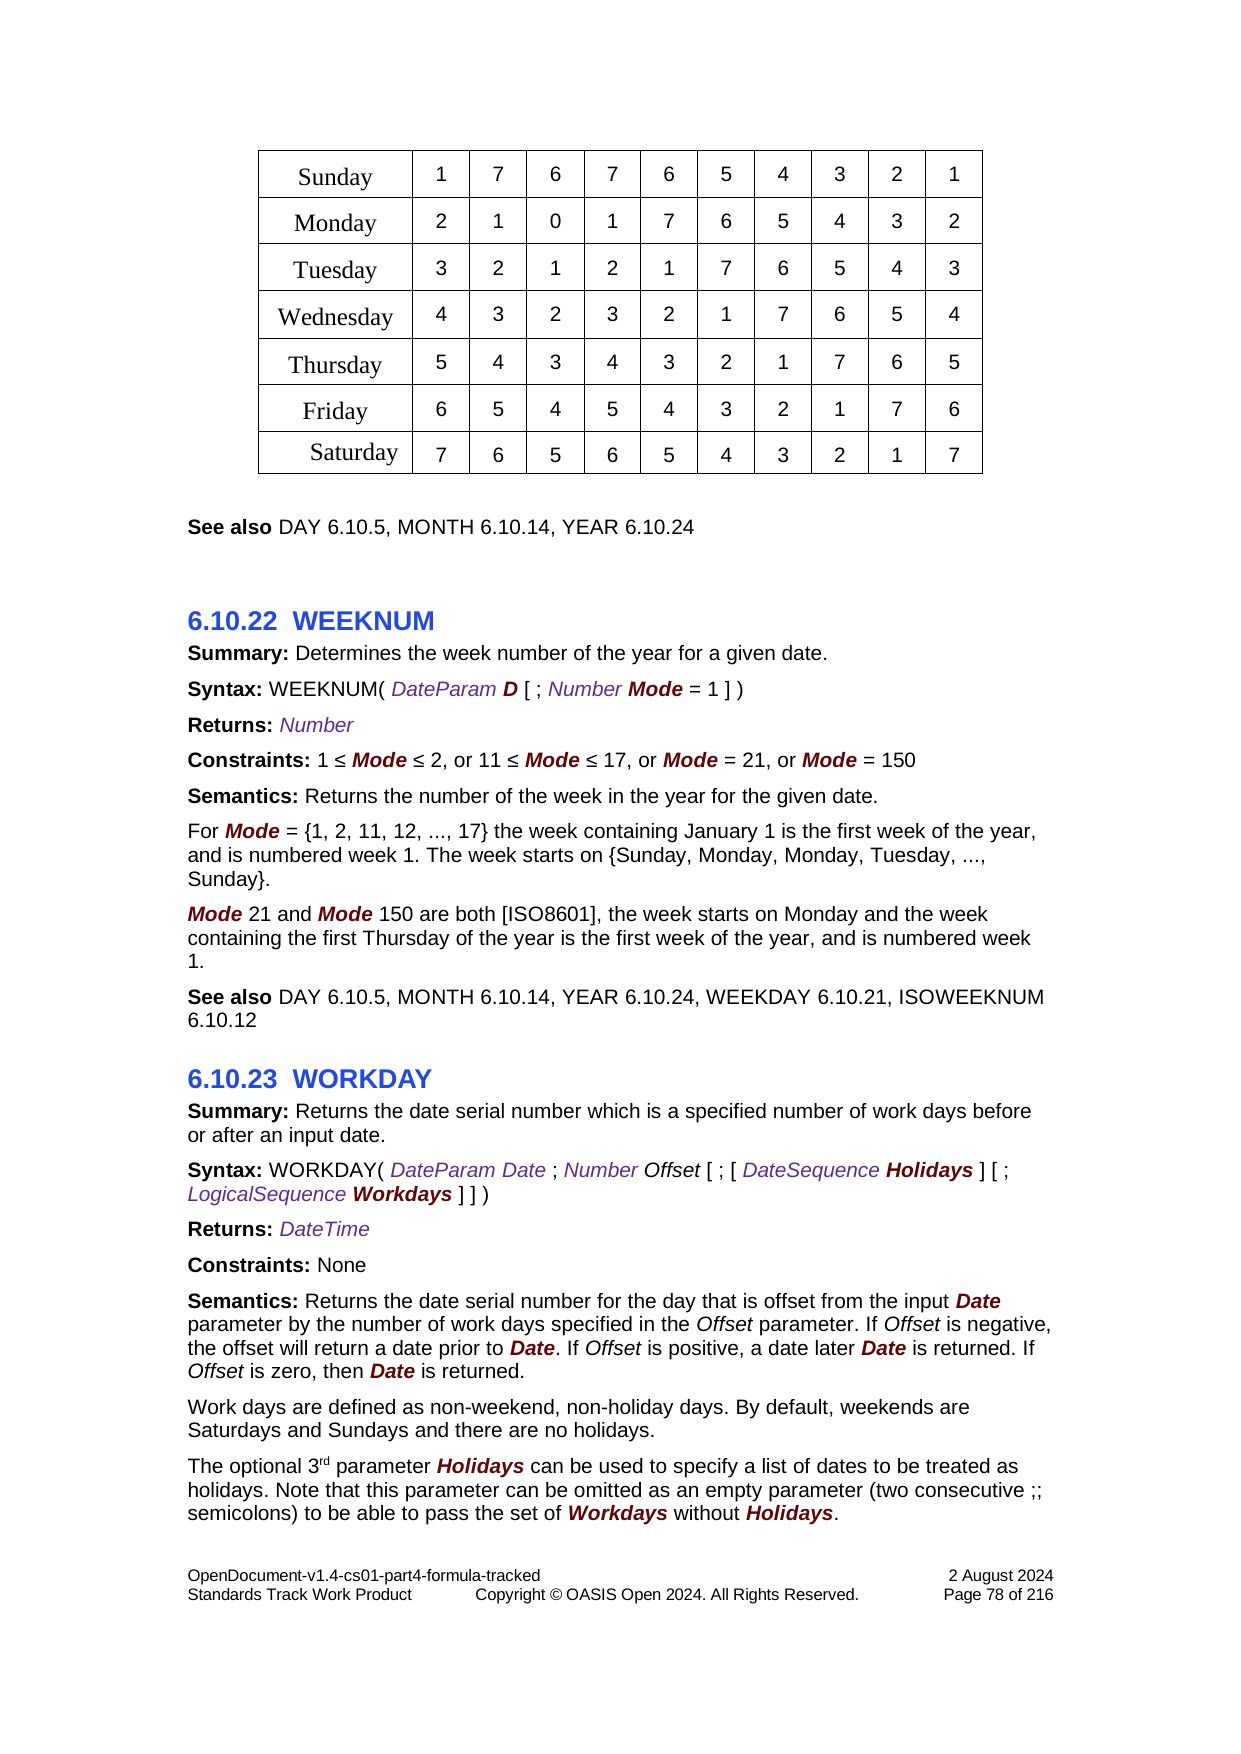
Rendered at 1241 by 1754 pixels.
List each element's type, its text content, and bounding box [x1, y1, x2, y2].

table_cell 1 [698, 291, 754, 338]
table_cell 1 [812, 385, 868, 431]
text Work days are defined as non-weekend, non-holiday days. By default, weekends are Saturdays and Sundays and there are no holidays. [187, 1395, 1053, 1442]
table_cell 3 [527, 339, 584, 384]
text Returns: DateTime [187, 1218, 1053, 1241]
table_cell 1 [755, 339, 811, 384]
table_cell 7 [755, 291, 811, 338]
table_cell 5 [413, 339, 469, 384]
table_cell 7 [812, 339, 868, 384]
table_cell 4 [641, 385, 697, 431]
text Semantics: Returns the date serial number for the day that is offset from the input Date parameter by the number of work days specified in the Offset parameter. If Offset is negative, the offset will return a date prior to Date. If Offset is positive, a date later Date is returned. If Offset is zero, then Date is returned. [187, 1289, 1053, 1383]
table_cell 2 [926, 198, 982, 243]
table_cell 3 [926, 244, 982, 290]
table_cell Sunday [259, 151, 412, 197]
table_cell Tuesday [259, 244, 412, 290]
table_cell 5 [869, 291, 925, 338]
table_cell 1 [585, 198, 640, 243]
table_cell 6 [641, 151, 697, 197]
table_cell 3 [869, 198, 925, 243]
table_cell 6 [926, 385, 982, 431]
table_cell 4 [470, 339, 526, 384]
table_cell 2 [585, 244, 640, 290]
table_cell 5 [641, 432, 697, 473]
table_cell 6 [698, 198, 754, 243]
table_cell 6 [812, 291, 868, 338]
table_cell 4 [812, 198, 868, 243]
table_cell 6 [527, 151, 584, 197]
table_cell 6 [470, 432, 526, 473]
table_cell 2 [698, 339, 754, 384]
table_cell 7 [869, 385, 925, 431]
table_cell 6 [869, 339, 925, 384]
text Summary: Returns the date serial number which is a specified number of work days before or after an input date. [187, 1099, 1053, 1147]
table_cell 0 [527, 198, 584, 243]
table_cell 5 [470, 385, 526, 431]
text Constraints: None [187, 1253, 1053, 1277]
table_cell 2 [812, 432, 868, 473]
table_cell 3 [755, 432, 811, 473]
table_cell 3 [413, 244, 469, 290]
table_cell 4 [527, 385, 584, 431]
text The optional 3rd parameter Holidays can be used to specify a list of dates to be treated as holidays. Note that this parameter can be omitted as an empty parameter (two consecutive ;; semicolons) to be able to pass the set of Workdays without Holidays. [187, 1454, 1053, 1525]
text Constraints: 1 ≤ Mode ≤ 2, or 11 ≤ Mode ≤ 17, or Mode = 21, or Mode = 150 [187, 749, 1053, 772]
table_cell 3 [698, 385, 754, 431]
text See also DAY 6.10.5, MONTH 6.10.14, YEAR 6.10.24 [187, 516, 1053, 539]
table_cell Wednesday [259, 291, 412, 338]
table_cell Thursday [259, 339, 412, 384]
table_cell 7 [413, 432, 469, 473]
text Mode 21 and Mode 150 are both [ISO8601], the week starts on Monday and the week containing the first Thursday of the year is the first week of the year, and is numbered week 1. [187, 903, 1053, 973]
subtitle WORKDAY [187, 1063, 1053, 1093]
table_cell 5 [812, 244, 868, 290]
table_cell Friday [259, 385, 412, 431]
table_cell 5 [926, 339, 982, 384]
table_cell 1 [869, 432, 925, 473]
table_cell 6 [585, 432, 640, 473]
table_cell 2 [869, 151, 925, 197]
table_cell 5 [585, 385, 640, 431]
table_cell 4 [585, 339, 640, 384]
table_cell 5 [698, 151, 754, 197]
table_cell 7 [641, 198, 697, 243]
text For Mode = {1, 2, 11, 12, ..., 17} the week containing January 1 is the first week of the year, and is numbered week 1. The week starts on {Sunday, Monday, Monday, Tuesday, ..., Sunday}. [187, 820, 1053, 891]
table_cell 5 [527, 432, 584, 473]
table_cell 2 [641, 291, 697, 338]
table_cell 3 [470, 291, 526, 338]
table_cell 1 [926, 151, 982, 197]
table_cell 1 [641, 244, 697, 290]
subtitle WEEKNUM [187, 606, 1053, 636]
text Returns: Number [187, 713, 1053, 737]
table_cell 4 [755, 151, 811, 197]
table_cell 5 [755, 198, 811, 243]
table_cell 7 [698, 244, 754, 290]
table_cell 7 [585, 151, 640, 197]
table_cell 3 [641, 339, 697, 384]
table_cell 2 [413, 198, 469, 243]
table_cell 3 [812, 151, 868, 197]
table_cell 6 [413, 385, 469, 431]
table_cell 1 [413, 151, 469, 197]
table_cell 6 [755, 244, 811, 290]
table_cell Saturday [259, 432, 412, 473]
text Syntax: WEEKNUM( DateParam D [ ; Number Mode = 1 ] ) [187, 677, 1053, 701]
table_cell 2 [527, 291, 584, 338]
table_cell 4 [926, 291, 982, 338]
text Summary: Determines the week number of the year for a given date. [187, 642, 1053, 665]
table_cell 2 [755, 385, 811, 431]
table_cell Monday [259, 198, 412, 243]
text Semantics: Returns the number of the week in the year for the given date. [187, 784, 1053, 808]
table_cell 4 [413, 291, 469, 338]
table_cell 4 [698, 432, 754, 473]
table_cell 1 [527, 244, 584, 290]
table_cell 3 [585, 291, 640, 338]
table_cell 2 [470, 244, 526, 290]
text See also DAY 6.10.5, MONTH 6.10.14, YEAR 6.10.24, WEEKDAY 6.10.21, ISOWEEKNUM 6.10.12 [187, 985, 1053, 1032]
table_cell 7 [926, 432, 982, 473]
table_cell 4 [869, 244, 925, 290]
text Syntax: WORKDAY( DateParam Date ; Number Offset [ ; [ DateSequence Holidays ] [ ; LogicalSequence Workdays ] ] ) [187, 1159, 1053, 1206]
table_cell 7 [470, 151, 526, 197]
table_cell 1 [470, 198, 526, 243]
